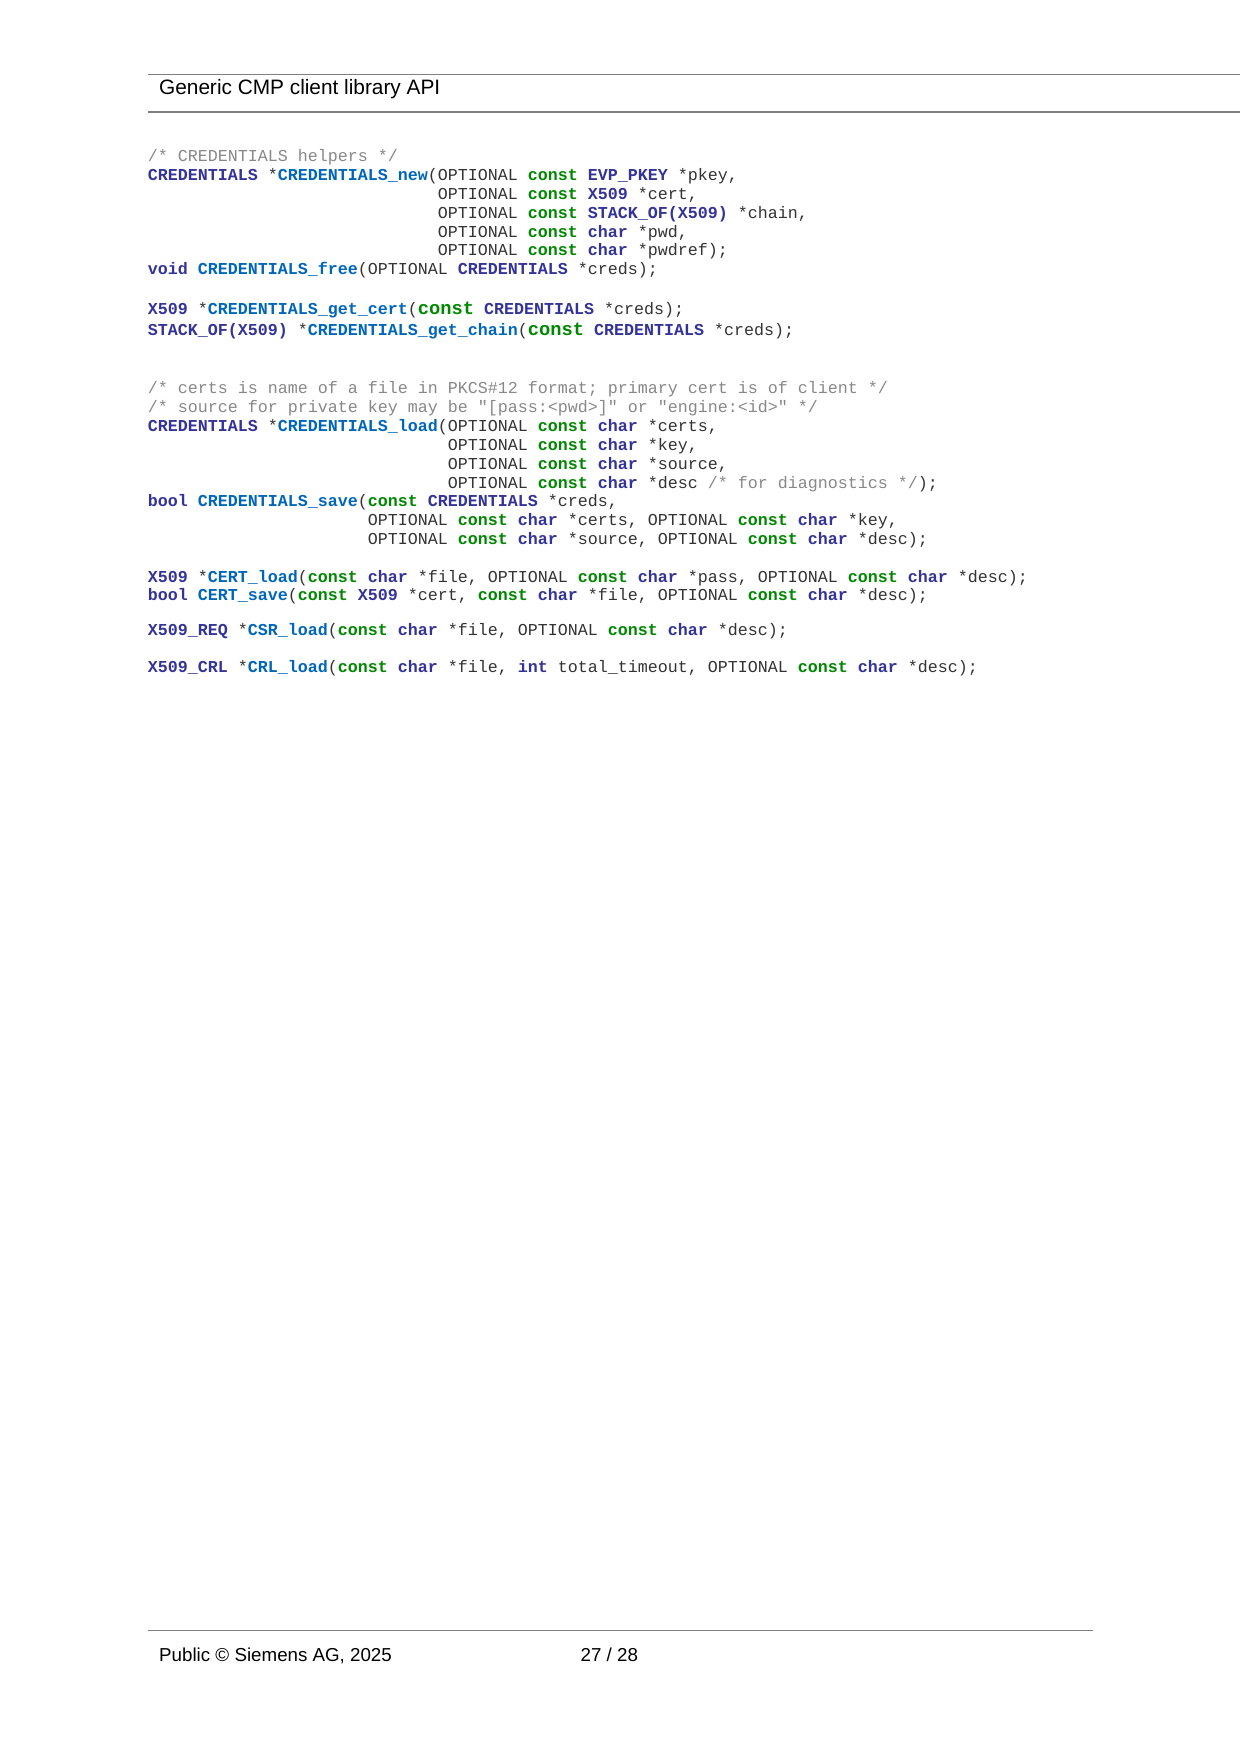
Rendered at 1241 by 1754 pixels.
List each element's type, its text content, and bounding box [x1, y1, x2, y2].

text OPTIONAL const char *pwd, [148, 223, 1092, 242]
text OPTIONAL const char *desc /* for diagnostics */); [148, 474, 1092, 493]
text /* source for private key may be "[pass:<pwd>]" or "engine:<id>" */ [148, 399, 1092, 418]
text /* CREDENTIALS helpers */ [148, 148, 1092, 167]
text X509_CRL *CRL_load(const char *file, int total_timeout, OPTIONAL const char *desc); [148, 659, 1092, 676]
text /* certs is name of a file in PKCS#12 format; primary cert is of client */ [148, 380, 1092, 399]
text OPTIONAL const char *source, [148, 455, 1092, 474]
text OPTIONAL const STACK_OF(X509) *chain, [148, 204, 1092, 223]
text X509 *CERT_load(const char *file, OPTIONAL const char *pass, OPTIONAL const char *desc); [148, 568, 1092, 587]
text void CREDENTIALS_free(OPTIONAL CREDENTIALS *creds); [148, 261, 1092, 280]
text CREDENTIALS *CREDENTIALS_new(OPTIONAL const EVP_PKEY *pkey, [148, 167, 1092, 185]
text OPTIONAL const char *pwdref); [148, 242, 1092, 261]
text OPTIONAL const X509 *cert, [148, 185, 1092, 204]
text X509_REQ *CSR_load(const char *file, OPTIONAL const char *desc); [148, 604, 1092, 640]
text bool CREDENTIALS_save(const CREDENTIALS *creds, OPTIONAL const char *certs, OPTIONAL const char *key, [148, 493, 1092, 531]
text OPTIONAL const char *source, OPTIONAL const char *desc); [148, 531, 1092, 549]
text bool CERT_save(const X509 *cert, const char *file, OPTIONAL const char *desc); [148, 587, 1092, 604]
text CREDENTIALS *CREDENTIALS_load(OPTIONAL const char *certs, [148, 418, 1092, 436]
text OPTIONAL const char *key, [148, 436, 1092, 455]
text X509 *CREDENTIALS_get_cert(const CREDENTIALS *creds); STACK_OF(X509) *CREDENTIALS_get_chain(const CREDENTIALS *creds); [148, 298, 1092, 341]
